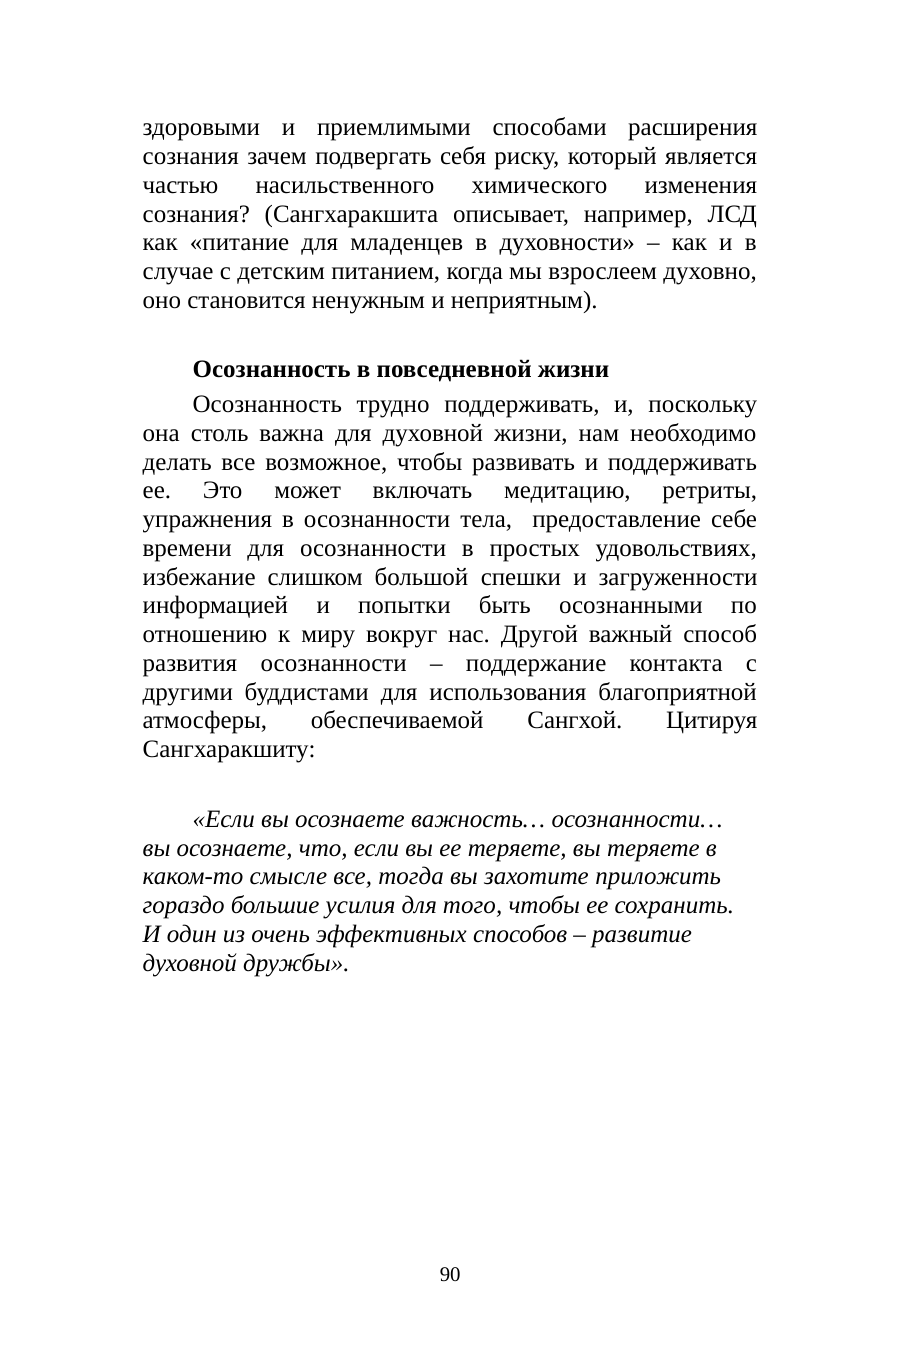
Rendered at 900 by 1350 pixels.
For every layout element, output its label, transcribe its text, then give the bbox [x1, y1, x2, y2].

text «Если вы осознаете важность… осознанности… вы осознаете, что, если вы ее теряете, вы теряете в каком-то смысле все, тогда вы захотите приложить гораздо большие усилия для того, чтобы ее сохранить. И один из очень эффективных способов – развитие духовной дружбы». [142, 804, 757, 976]
text здоровыми и приемлимыми способами расширения сознания зачем подвергать себя риску, который является частью насильственного химического изменения сознания? (Сангхаракшита описывает, например, ЛСД как «питание для младенцев в духовности» – как и в случае с детским питанием, когда мы взрослеем духовно, оно становится ненужным и неприятным). [142, 112, 757, 314]
text Осознанность трудно поддерживать, и, поскольку она столь важна для духовной жизни, нам необходимо делать все возможное, чтобы развивать и поддерживать ее. Это может включать медитацию, ретриты, упражнения в осознанности тела, предоставление себе времени для осознанности в простых удовольствиях, избежание слишком большой спешки и загруженности информацией и попытки быть осознанными по отношению к миру вокруг нас. Другой важный способ развития осознанности – поддержание контакта с другими буддистами для использования благоприятной атмосферы, обеспечиваемой Сангхой. Цитируя Сангхаракшиту: [142, 389, 757, 763]
subtitle Осознанность в повседневной жизни [142, 354, 757, 383]
